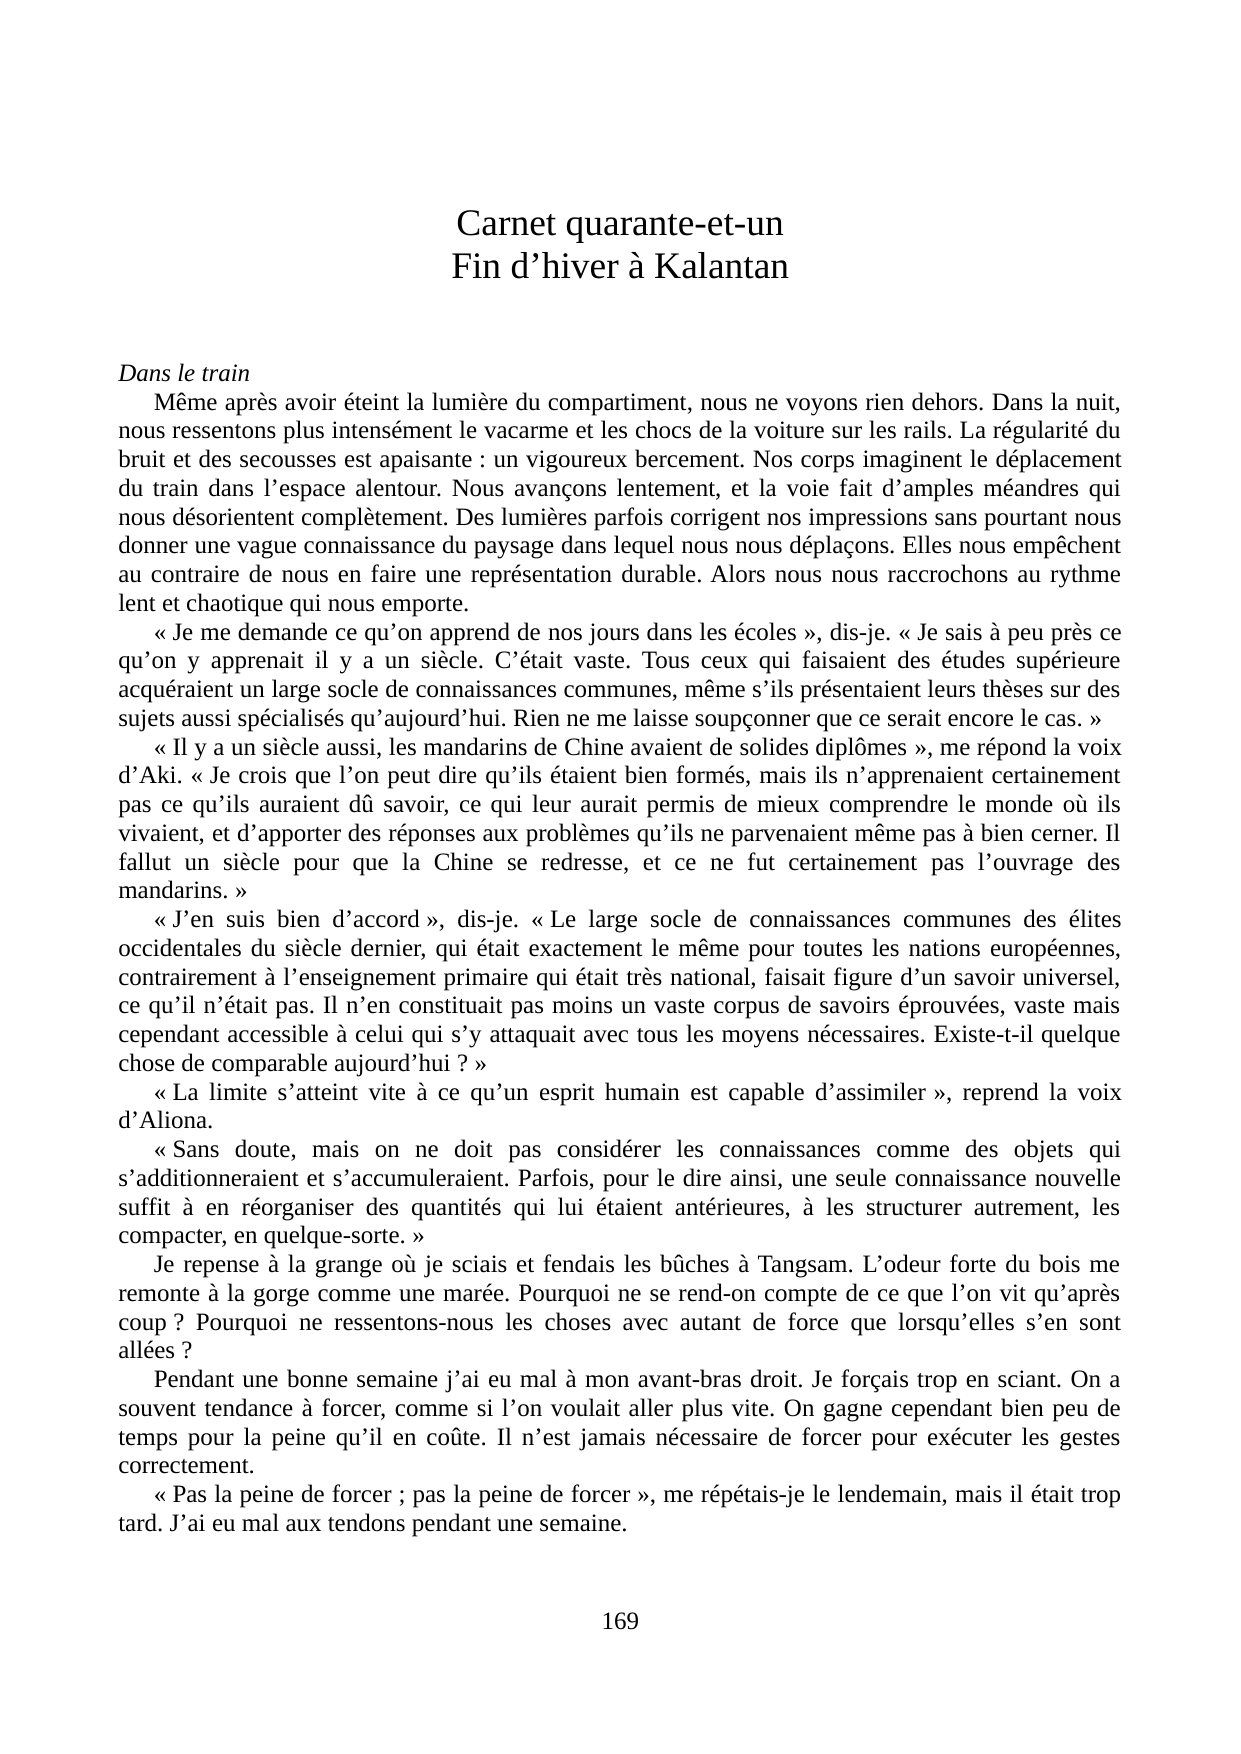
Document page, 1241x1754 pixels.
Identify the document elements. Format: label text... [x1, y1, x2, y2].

text « Pas la peine de forcer ; pas la peine de forcer », me répétais-je le lendemain, mais il était trop tard. J’ai eu mal aux tendons pendant une semaine. [118, 1479, 1122, 1537]
text « J’en suis bien d’accord », dis-je. « Le large socle de connaissances communes des élites occidentales du siècle dernier, qui était exactement le même pour toutes les nations européennes, contrairement à l’enseignement primaire qui était très national, faisait figure d’un savoir universel, ce qu’il n’était pas. Il n’en constituait pas moins un vaste corpus de savoirs éprouvées, vaste mais cependant accessible à celui qui s’y attaquait avec tous les moyens nécessaires. Existe-t-il quelque chose de comparable aujourd’hui ? » [118, 904, 1122, 1077]
text Même après avoir éteint la lumière du compartiment, nous ne voyons rien dehors. Dans la nuit, nous ressentons plus intensément le vacarme et les chocs de la voiture sur les rails. La régularité du bruit et des secousses est apaisante : un vigoureux bercement. Nos corps imaginent le déplacement du train dans l’espace alentour. Nous avançons lentement, et la voie fait d’amples méandres qui nous désorientent complètement. Des lumières parfois corrigent nos impressions sans pourtant nous donner une vague connaissance du paysage dans lequel nous nous déplaçons. Elles nous empêchent au contraire de nous en faire une représentation durable. Alors nous nous raccrochons au rythme lent et chaotique qui nous emporte. [118, 387, 1122, 617]
text Je repense à la grange où je sciais et fendais les bûches à Tangsam. L’odeur forte du bois me remonte à la gorge comme une marée. Pourquoi ne se rend-on compte de ce que l’on vit qu’après coup ? Pourquoi ne ressentons-nous les choses avec autant de force que lorsqu’elles s’en sont allées ? [118, 1249, 1122, 1364]
text Pendant une bonne semaine j’ai eu mal à mon avant-bras droit. Je forçais trop en sciant. On a souvent tendance à forcer, comme si l’on voulait aller plus vite. On gagne cependant bien peu de temps pour la peine qu’il en coûte. Il n’est jamais nécessaire de forcer pour exécuter les gestes correctement. [118, 1364, 1122, 1479]
text « Sans doute, mais on ne doit pas considérer les connaissances comme des objets qui s’additionneraient et s’accumuleraient. Parfois, pour le dire ainsi, une seule connaissance nouvelle suffit à en réorganiser des quantités qui lui étaient antérieures, à les structurer autrement, les compacter, en quelque-sorte. » [118, 1134, 1122, 1249]
subtitle Dans le train [118, 358, 1122, 387]
text « La limite s’atteint vite à ce qu’un esprit humain est capable d’assimiler », reprend la voix d’Aliona. [118, 1077, 1122, 1134]
subtitle Carnet quarante-et-un Fin d’hiver à Kalantan [118, 201, 1122, 287]
text « Il y a un siècle aussi, les mandarins de Chine avaient de solides diplômes », me répond la voix d’Aki. « Je crois que l’on peut dire qu’ils étaient bien formés, mais ils n’apprenaient certainement pas ce qu’ils auraient dû savoir, ce qui leur aurait permis de mieux comprendre le monde où ils vivaient, et d’apporter des réponses aux problèmes qu’ils ne parvenaient même pas à bien cerner. Il fallut un siècle pour que la Chine se redresse, et ce ne fut certainement pas l’ouvrage des mandarins. » [118, 732, 1122, 904]
text « Je me demande ce qu’on apprend de nos jours dans les écoles », dis-je. « Je sais à peu près ce qu’on y apprenait il y a un siècle. C’était vaste. Tous ceux qui faisaient des études supérieure acquéraient un large socle de connaissances communes, même s’ils présentaient leurs thèses sur des sujets aussi spécialisés qu’aujourd’hui. Rien ne me laisse soupçonner que ce serait encore le cas. » [118, 617, 1122, 732]
